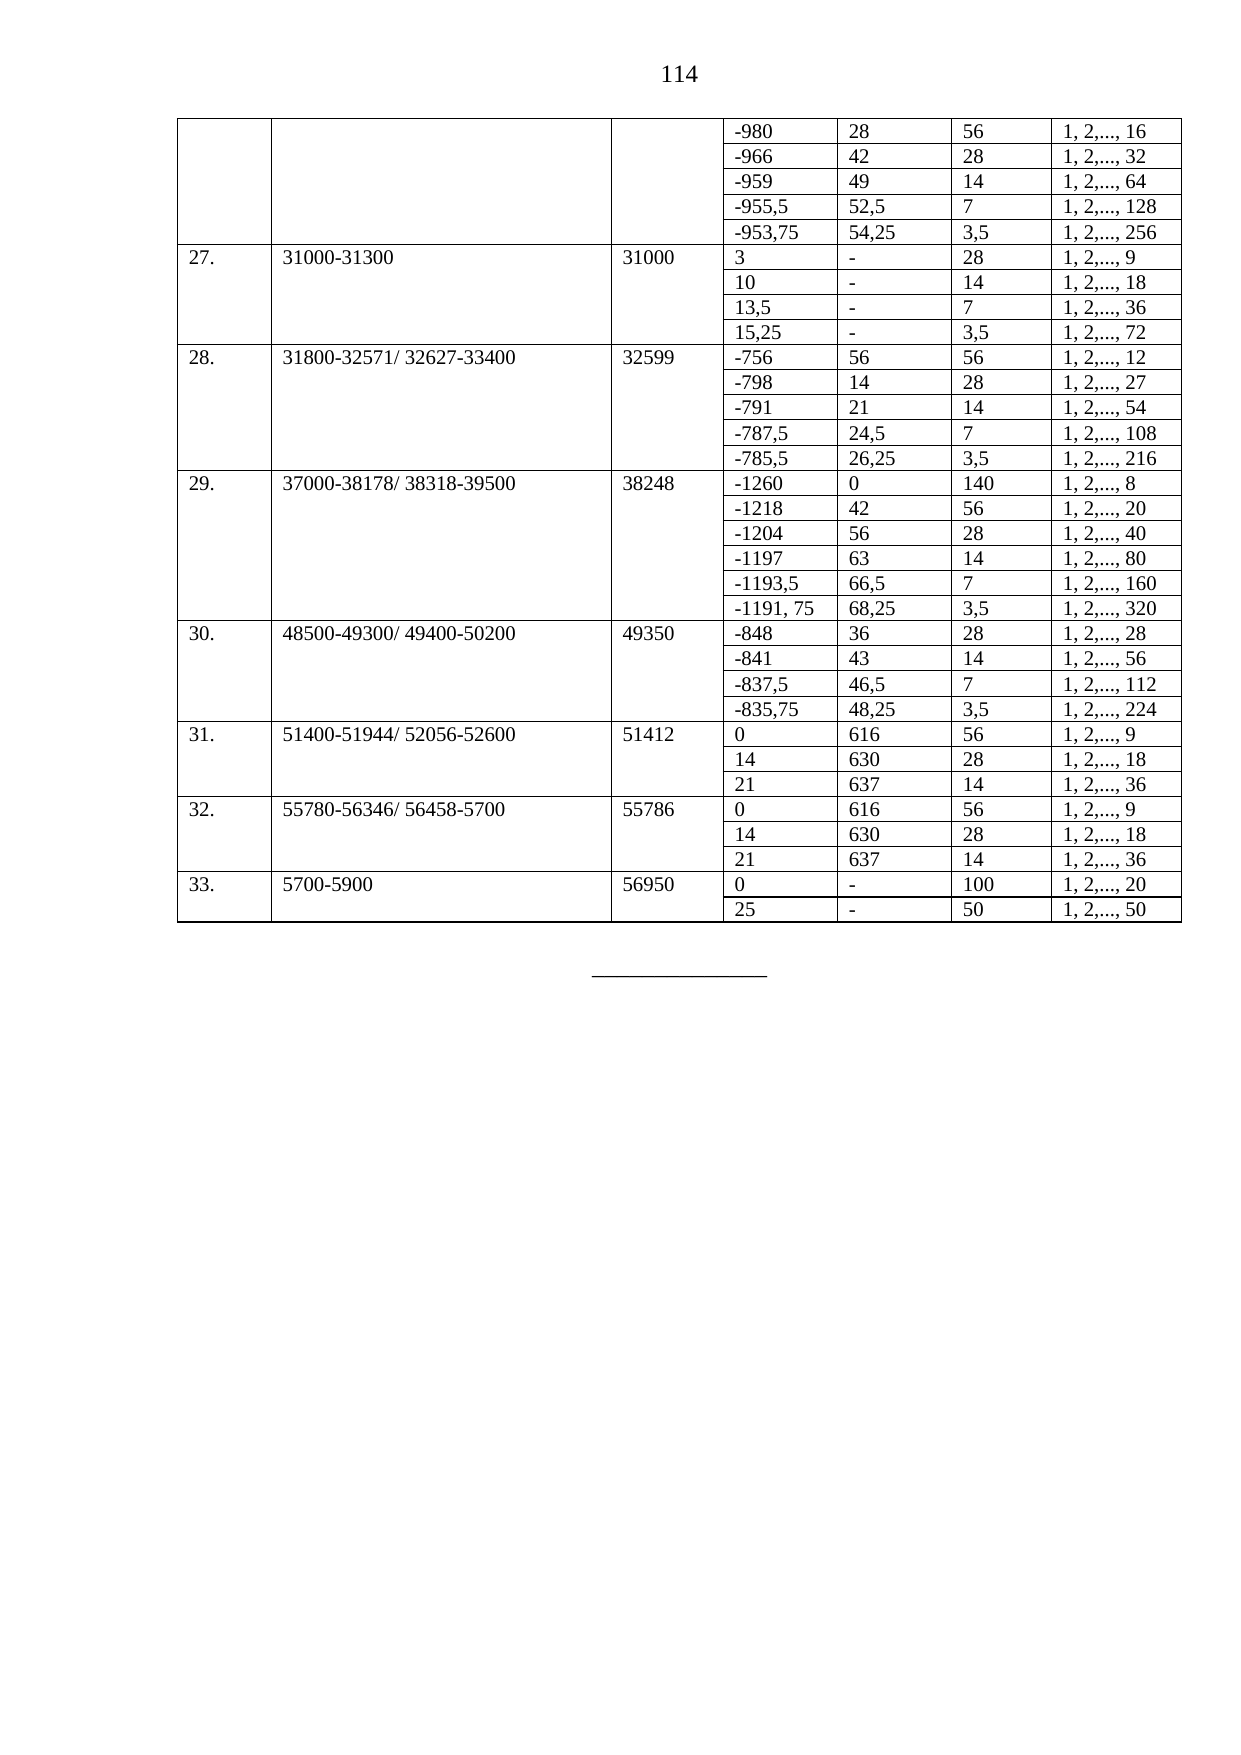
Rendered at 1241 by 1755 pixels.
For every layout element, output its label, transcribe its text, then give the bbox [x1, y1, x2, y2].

table_cell 3,5 [952, 596, 1051, 620]
table_cell 56950 [612, 872, 723, 921]
table_cell -953,75 [724, 220, 837, 244]
table_cell 1, 2,..., 12 [1052, 345, 1181, 369]
table_cell 3,5 [952, 320, 1051, 344]
table_cell 56 [838, 345, 951, 369]
table_cell 28 [952, 144, 1051, 168]
table_cell 630 [838, 822, 951, 846]
table_cell -1197 [724, 546, 837, 570]
table_cell 21 [724, 772, 837, 796]
table_cell 0 [724, 722, 837, 746]
table_cell 3,5 [952, 446, 1051, 469]
table_cell 31000-31300 [272, 245, 611, 344]
table_cell 28 [952, 621, 1051, 645]
table_cell 100 [952, 872, 1051, 896]
table_cell 1, 2,..., 32 [1052, 144, 1181, 168]
table_cell -841 [724, 646, 837, 670]
table_cell 1, 2,..., 36 [1052, 295, 1181, 319]
table_cell 1, 2,..., 320 [1052, 596, 1181, 620]
table_cell 29. [178, 471, 271, 620]
table_cell -785,5 [724, 446, 837, 469]
table_cell 56 [952, 797, 1051, 821]
table_cell 48500-49300/ 49400-50200 [272, 621, 611, 721]
table_cell 7 [952, 571, 1051, 595]
table_cell 28 [952, 521, 1051, 545]
table_cell 7 [952, 420, 1051, 444]
table_cell 31800-32571/ 32627-33400 [272, 345, 611, 469]
table_cell 1, 2,..., 64 [1052, 169, 1181, 193]
table_cell 14 [952, 646, 1051, 670]
table_cell 637 [838, 847, 951, 871]
table_cell 1, 2,..., 72 [1052, 320, 1181, 344]
table_cell 10 [724, 270, 837, 294]
table_cell 7 [952, 195, 1051, 218]
table_cell 32599 [612, 345, 723, 469]
table_cell 31. [178, 722, 271, 796]
table_cell - [838, 898, 951, 921]
table_cell -1191, 75 [724, 596, 837, 620]
table_cell 55786 [612, 797, 723, 871]
table_cell 1, 2,..., 160 [1052, 571, 1181, 595]
table_cell 66,5 [838, 571, 951, 595]
table_cell 56 [952, 345, 1051, 369]
table_cell 14 [952, 395, 1051, 419]
table_cell 54,25 [838, 220, 951, 244]
table_cell - [838, 872, 951, 896]
table_cell 1, 2,..., 36 [1052, 847, 1181, 871]
table_cell 1, 2,..., 20 [1052, 872, 1181, 896]
table_cell 51412 [612, 722, 723, 796]
table_cell 0 [838, 471, 951, 495]
table_cell 1, 2,..., 128 [1052, 195, 1181, 218]
table_cell 1, 2,..., 8 [1052, 471, 1181, 495]
table_cell 15,25 [724, 320, 837, 344]
table_cell 55780-56346/ 56458-5700 [272, 797, 611, 871]
table_cell 56 [952, 119, 1051, 143]
table_cell 14 [724, 822, 837, 846]
table_cell 0 [724, 797, 837, 821]
table_cell 616 [838, 722, 951, 746]
table_cell - [838, 295, 951, 319]
table_cell [178, 119, 271, 244]
table_cell 38248 [612, 471, 723, 620]
table_cell 51400-51944/ 52056-52600 [272, 722, 611, 796]
table_cell 1, 2,..., 56 [1052, 646, 1181, 670]
table_cell 56 [952, 722, 1051, 746]
table_cell 49 [838, 169, 951, 193]
table_cell 1, 2,..., 9 [1052, 245, 1181, 269]
table_cell 48,25 [838, 697, 951, 721]
table_cell 0 [724, 872, 837, 896]
table_cell 28 [952, 370, 1051, 394]
table_cell -848 [724, 621, 837, 645]
table_cell 68,25 [838, 596, 951, 620]
table_cell 637 [838, 772, 951, 796]
table_cell 28 [952, 822, 1051, 846]
table_cell 56 [838, 521, 951, 545]
table_cell 27. [178, 245, 271, 344]
table_cell -955,5 [724, 195, 837, 218]
table_cell 1, 2,..., 108 [1052, 420, 1181, 444]
table_cell 1, 2,..., 18 [1052, 822, 1181, 846]
table_cell 7 [952, 295, 1051, 319]
table_cell 24,5 [838, 420, 951, 444]
table_cell 28 [952, 747, 1051, 771]
table_cell [612, 119, 723, 244]
table_cell 616 [838, 797, 951, 821]
table_cell 21 [838, 395, 951, 419]
table_cell 1, 2,..., 54 [1052, 395, 1181, 419]
table_cell -980 [724, 119, 837, 143]
table_cell - [838, 245, 951, 269]
table_cell 28 [838, 119, 951, 143]
table_cell 43 [838, 646, 951, 670]
table_cell 1, 2,..., 112 [1052, 671, 1181, 696]
table_cell 30. [178, 621, 271, 721]
table_cell 13,5 [724, 295, 837, 319]
table_cell 1, 2,..., 9 [1052, 722, 1181, 746]
table_cell [272, 119, 611, 244]
table_cell 33. [178, 872, 271, 921]
table_cell 42 [838, 144, 951, 168]
table_cell 14 [952, 772, 1051, 796]
table_cell 14 [838, 370, 951, 394]
table_cell 49350 [612, 621, 723, 721]
table_cell 14 [952, 270, 1051, 294]
table_cell 1, 2,..., 20 [1052, 496, 1181, 520]
table_cell 21 [724, 847, 837, 871]
table_cell 1, 2,..., 216 [1052, 446, 1181, 469]
text ______________ [177, 951, 1181, 980]
table_cell - [838, 270, 951, 294]
table_cell 1, 2,..., 256 [1052, 220, 1181, 244]
table_cell -787,5 [724, 420, 837, 444]
table_cell 56 [952, 496, 1051, 520]
table_cell 1, 2,..., 27 [1052, 370, 1181, 394]
table_cell 1, 2,..., 36 [1052, 772, 1181, 796]
table_cell 5700-5900 [272, 872, 611, 921]
table_cell -791 [724, 395, 837, 419]
table_cell 3,5 [952, 220, 1051, 244]
table_cell 36 [838, 621, 951, 645]
table_cell 28 [952, 245, 1051, 269]
table_cell 1, 2,..., 18 [1052, 270, 1181, 294]
table_cell 1, 2,..., 40 [1052, 521, 1181, 545]
table_cell -1204 [724, 521, 837, 545]
table_cell 630 [838, 747, 951, 771]
table_cell 14 [724, 747, 837, 771]
table_cell -1260 [724, 471, 837, 495]
table_cell 1, 2,..., 50 [1052, 898, 1181, 921]
table_cell 1, 2,..., 9 [1052, 797, 1181, 821]
table_cell 50 [952, 898, 1051, 921]
table_cell 3,5 [952, 697, 1051, 721]
table_cell 1, 2,..., 28 [1052, 621, 1181, 645]
table_cell 28. [178, 345, 271, 469]
table_cell 1, 2,..., 18 [1052, 747, 1181, 771]
table_cell -959 [724, 169, 837, 193]
table_cell 46,5 [838, 671, 951, 696]
table_cell -835,75 [724, 697, 837, 721]
table_cell 63 [838, 546, 951, 570]
table_cell 52,5 [838, 195, 951, 218]
table_cell 32. [178, 797, 271, 871]
table_cell 7 [952, 671, 1051, 696]
table_cell 1, 2,..., 224 [1052, 697, 1181, 721]
table_cell 42 [838, 496, 951, 520]
table_cell - [838, 320, 951, 344]
table_cell 14 [952, 847, 1051, 871]
table_cell -837,5 [724, 671, 837, 696]
table_cell -966 [724, 144, 837, 168]
table_cell 1, 2,..., 80 [1052, 546, 1181, 570]
table_cell -1193,5 [724, 571, 837, 595]
table_cell 25 [724, 898, 837, 921]
table_cell 14 [952, 169, 1051, 193]
table_cell 3 [724, 245, 837, 269]
table_cell -756 [724, 345, 837, 369]
table_cell 26,25 [838, 446, 951, 469]
table_cell 140 [952, 471, 1051, 495]
table_cell 14 [952, 546, 1051, 570]
table_cell -798 [724, 370, 837, 394]
table_cell 31000 [612, 245, 723, 344]
table_cell -1218 [724, 496, 837, 520]
table_cell 37000-38178/ 38318-39500 [272, 471, 611, 620]
table_cell 1, 2,..., 16 [1052, 119, 1181, 143]
